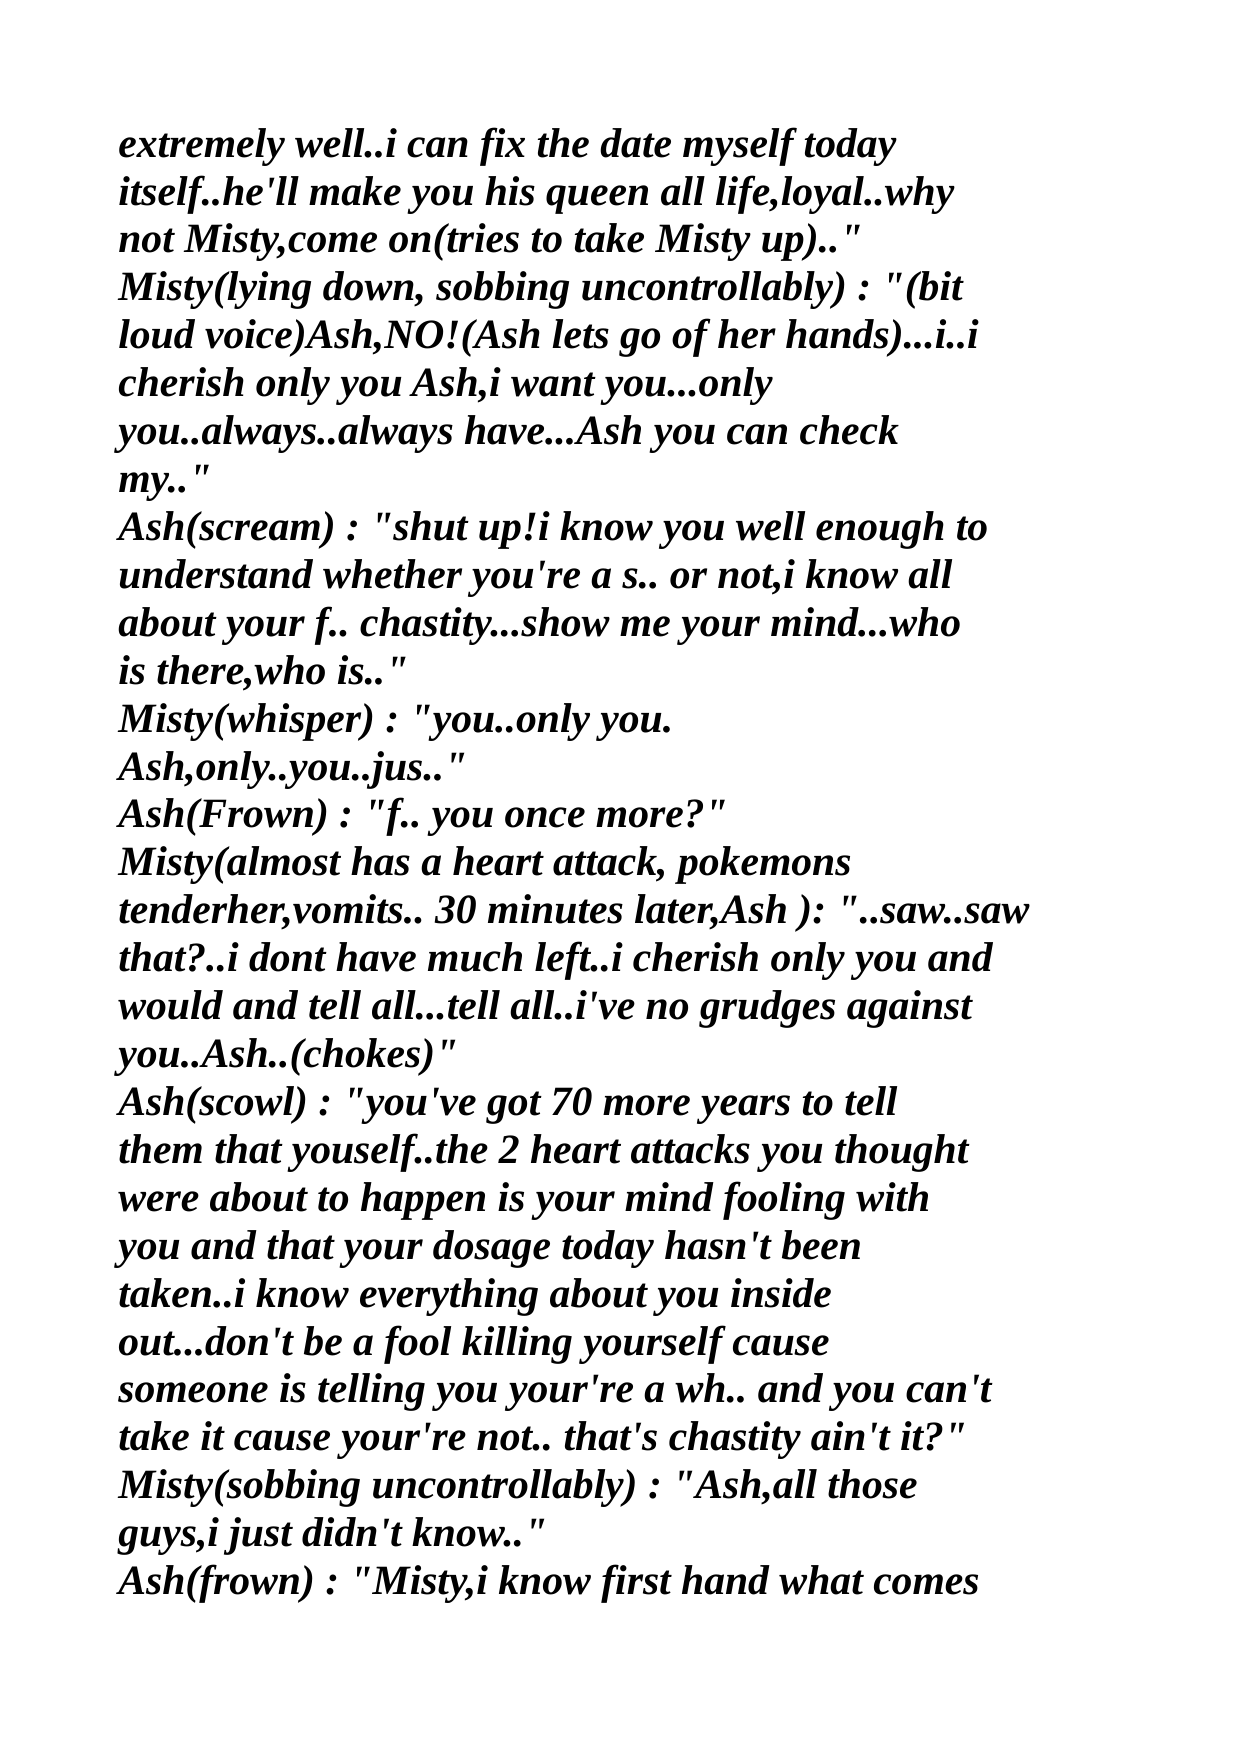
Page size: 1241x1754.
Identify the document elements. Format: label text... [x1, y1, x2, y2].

text Ash(frown) : "Misty,i know first hand what comes [118, 1556, 1122, 1603]
text them that youself..the 2 heart attacks you thought [118, 1124, 1122, 1172]
text about your f.. chastity...show me your mind...who [118, 597, 1122, 645]
text cherish only you Ash,i want you...only [118, 358, 1122, 406]
text that?..i dont have much left..i cherish only you and [118, 933, 1122, 981]
text take it cause your're not.. that's chastity ain't it?" [118, 1412, 1122, 1460]
text Ash(scowl) : "you've got 70 more years to tell [118, 1076, 1122, 1124]
text were about to happen is your mind fooling with [118, 1172, 1122, 1220]
text Misty(whisper) : "you..only you. [118, 693, 1122, 741]
text taken..i know everything about you inside [118, 1268, 1122, 1316]
text Misty(lying down, sobbing uncontrollably) : "(bit [118, 262, 1122, 310]
text you..always..always have...Ash you can check [118, 406, 1122, 453]
text itself..he'll make you his queen all life,loyal..why [118, 166, 1122, 214]
text my.." [118, 453, 1122, 501]
text not Misty,come on(tries to take Misty up).." [118, 214, 1122, 262]
text Ash(scream) : "shut up!i know you well enough to [118, 501, 1122, 549]
text extremely well..i can fix the date myself today [118, 118, 1122, 166]
text is there,who is.." [118, 645, 1122, 693]
text Misty(sobbing uncontrollably) : "Ash,all those [118, 1460, 1122, 1508]
text would and tell all...tell all..i've no grudges against [118, 981, 1122, 1028]
text Ash(Frown) : "f.. you once more?" [118, 789, 1122, 837]
text guys,i just didn't know.." [118, 1508, 1122, 1556]
text out...don't be a fool killing yourself cause [118, 1316, 1122, 1364]
text you..Ash..(chokes)" [118, 1028, 1122, 1076]
text Misty(almost has a heart attack, pokemons tenderher,vomits.. 30 minutes later,Ash ): "..saw..saw [118, 837, 1122, 933]
text someone is telling you your're a wh.. and you can't [118, 1364, 1122, 1412]
text Ash,only..you..jus.." [118, 741, 1122, 789]
text understand whether you're a s.. or not,i know all [118, 549, 1122, 597]
text loud voice)Ash,NO!(Ash lets go of her hands)...i..i [118, 310, 1122, 358]
text you and that your dosage today hasn't been [118, 1220, 1122, 1268]
